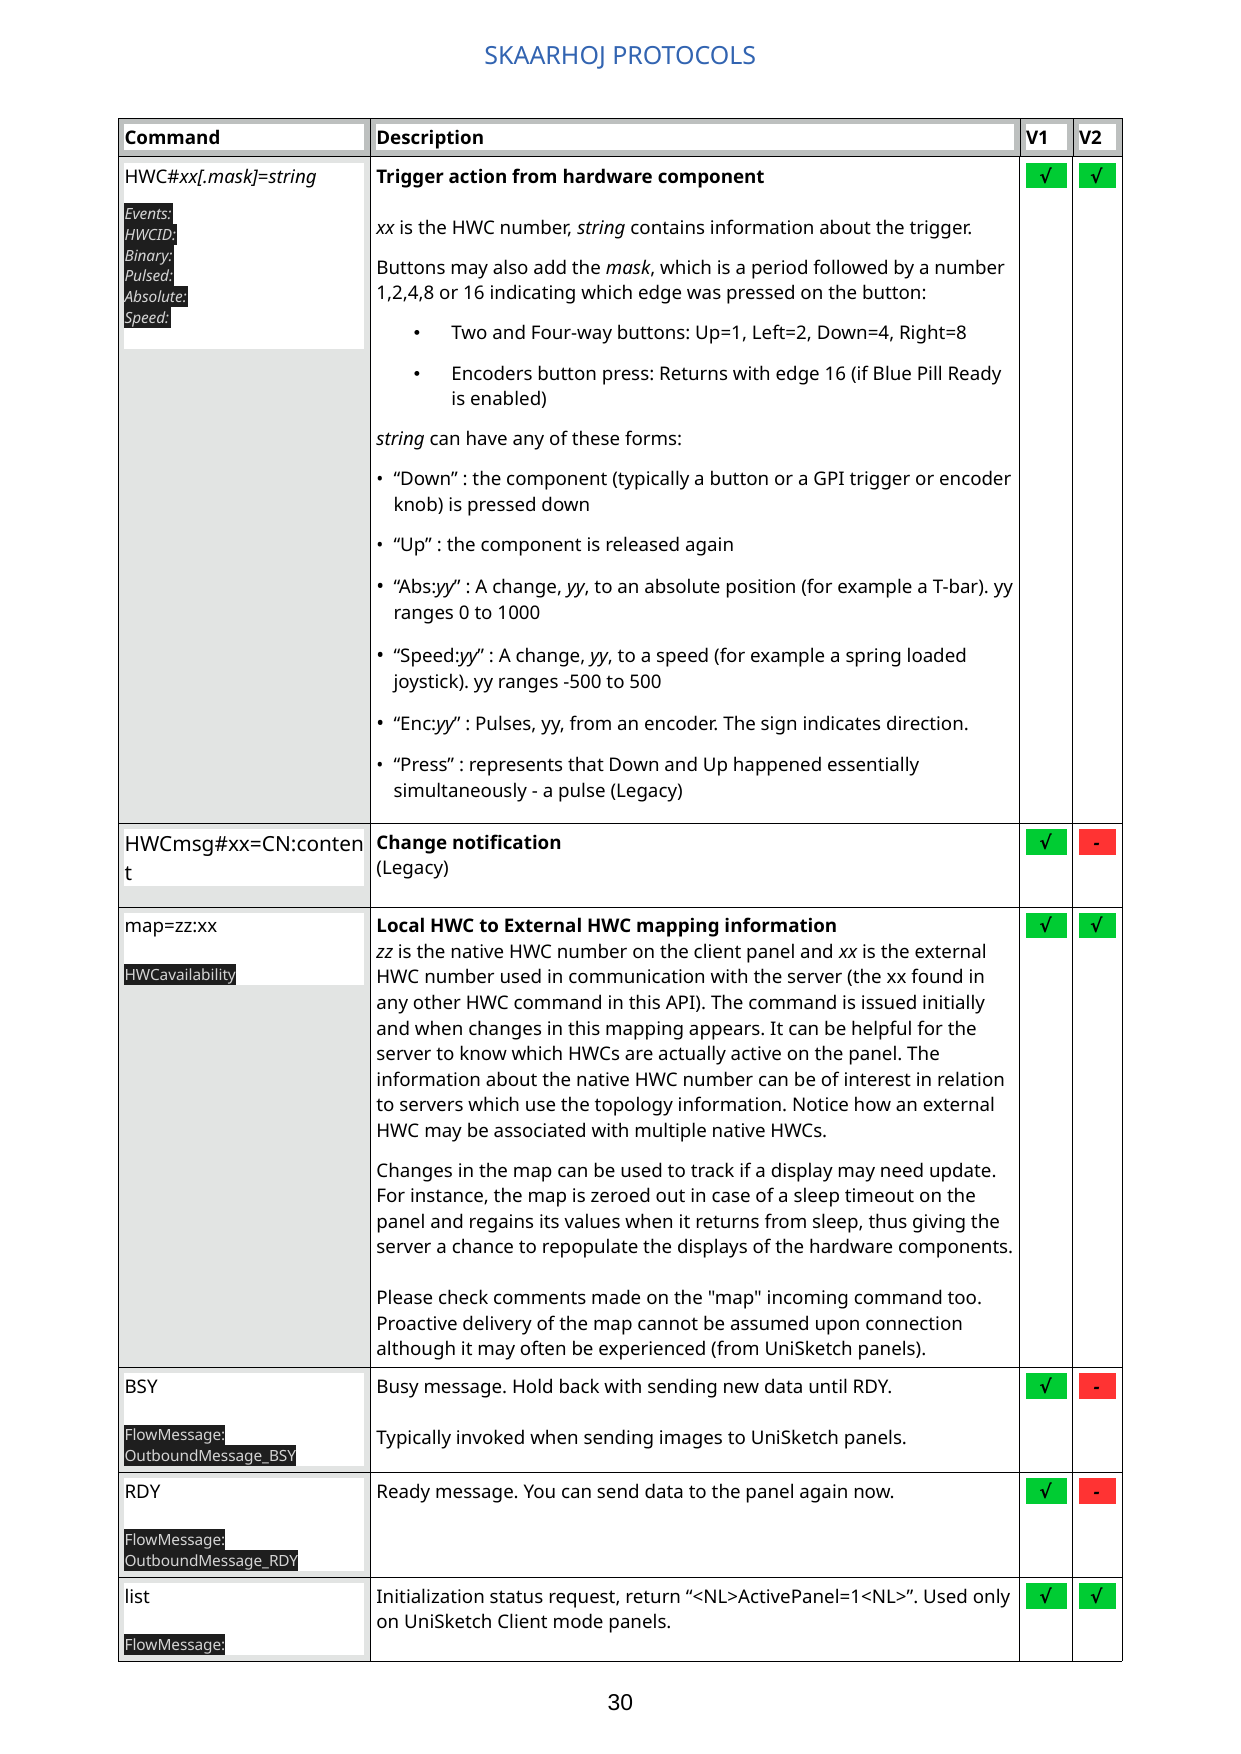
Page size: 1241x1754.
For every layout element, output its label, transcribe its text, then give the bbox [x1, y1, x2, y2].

table_header Description [371, 119, 1020, 156]
table_cell - [1073, 1368, 1122, 1472]
table_cell √ [1073, 157, 1122, 823]
table_cell Trigger action from hardware component xx is the HWC number, string contains information about the trigger. Buttons may also add the mask, which is a period followed by a number 1,2,4,8 or 16 indicating which edge was pressed on the button: Two and Four-way buttons: Up=1, Left=2, Down=4, Right=8 Encoders button press: Returns with edge 16 (if Blue Pill Ready is enabled) string can have any of these forms: “Down” : the component (typically a button or a GPI trigger or encoder knob) is pressed down “Up” : the component is released again “Abs:yy” : A change, yy, to an absolute position (for example a T-bar). yy ranges 0 to 1000 “Speed:yy” : A change, yy, to a speed (for example a spring loaded joystick). yy ranges -500 to 500 “Enc:yy” : Pulses, yy, from an encoder. The sign indicates direction. “Press” : represents that Down and Up happened essentially simultaneously - a pulse (Legacy) [371, 157, 1019, 823]
table_cell HWC#xx[.mask]=string Events: HWCID: Binary: Pulsed: Absolute: Speed: [119, 157, 370, 823]
table_cell BSY FlowMessage: OutboundMessage_BSY [119, 1368, 370, 1472]
table_cell Busy message. Hold back with sending new data until RDY. Typically invoked when sending images to UniSketch panels. [371, 1368, 1019, 1472]
table_cell √ [1020, 824, 1072, 907]
table_cell √ [1073, 1578, 1122, 1661]
table_cell √ [1020, 157, 1072, 823]
table_cell √ [1020, 1368, 1072, 1472]
table_cell Initialization status request, return “<NL>ActivePanel=1<NL>”. Used only on UniSketch Client mode panels. [371, 1578, 1019, 1661]
table_cell HWCmsg#xx=CN:content [119, 824, 370, 907]
table_cell Ready message. You can send data to the panel again now. [371, 1473, 1019, 1577]
table_cell list FlowMessage: [119, 1578, 370, 1661]
table_cell map=zz:xx HWCavailability [119, 908, 370, 1367]
table_cell RDY FlowMessage: OutboundMessage_RDY [119, 1473, 370, 1577]
table_header V2 [1074, 119, 1122, 156]
table_cell Local HWC to External HWC mapping information zz is the native HWC number on the client panel and xx is the external HWC number used in communication with the server (the xx found in any other HWC command in this API). The command is issued initially and when changes in this mapping appears. It can be helpful for the server to know which HWCs are actually active on the panel. The information about the native HWC number can be of interest in relation to servers which use the topology information. Notice how an external HWC may be associated with multiple native HWCs. Changes in the map can be used to track if a display may need update. For instance, the map is zeroed out in case of a sleep timeout on the panel and regains its values when it returns from sleep, thus giving the server a chance to repopulate the displays of the hardware components. Please check comments made on the "map" incoming command too. Proactive delivery of the map cannot be assumed upon connection although it may often be experienced (from UniSketch panels). [371, 908, 1019, 1367]
table_header V1 [1021, 119, 1073, 156]
table_cell - [1073, 824, 1122, 907]
table_cell √ [1020, 1578, 1072, 1661]
table_cell √ [1020, 908, 1072, 1367]
table_cell √ [1020, 1473, 1072, 1577]
table_cell - [1073, 1473, 1122, 1577]
table_cell √ [1073, 908, 1122, 1367]
table_header Command [119, 119, 370, 156]
table_cell Change notification (Legacy) [371, 824, 1019, 907]
